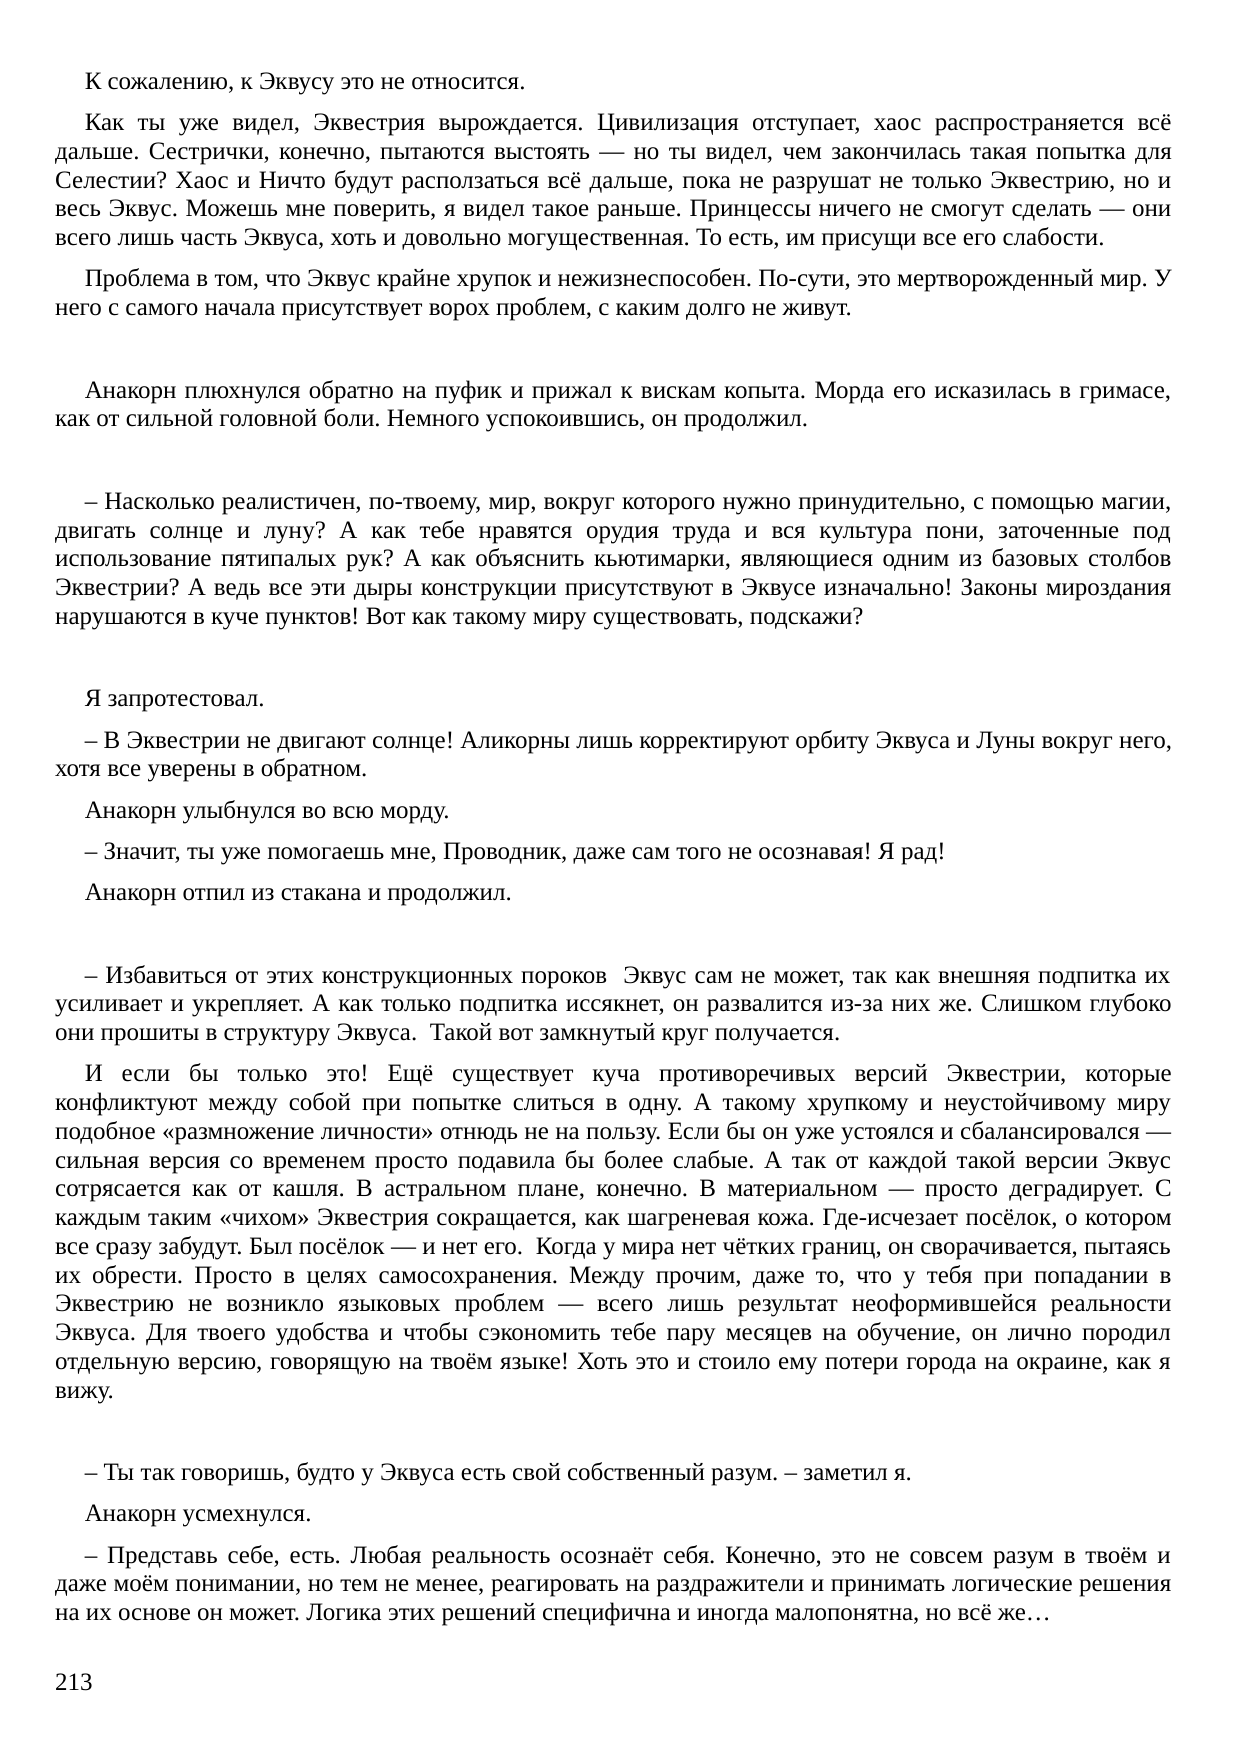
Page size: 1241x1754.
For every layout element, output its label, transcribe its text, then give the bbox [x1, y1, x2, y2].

text Как ты уже видел, Эквестрия вырождается. Цивилизация отступает, хаос распространяется всё дальше. Сестрички, конечно, пытаются выстоять — но ты видел, чем закончилась такая попытка для Селестии? Хаос и Ничто будут расползаться всё дальше, пока не разрушат не только Эквестрию, но и весь Эквус. Можешь мне поверить, я видел такое раньше. Принцессы ничего не смогут сделать — они всего лишь часть Эквуса, хоть и довольно могущественная. То есть, им присущи все его слабости. [55, 107, 1173, 251]
text Анакорн улыбнулся во всю морду. [55, 795, 1173, 823]
text – Ты так говоришь, будто у Эквуса есть свой собственный разум. – заметил я. [55, 1457, 1173, 1486]
text Анакорн усмехнулся. [55, 1498, 1173, 1527]
text Анакорн плюхнулся обратно на пуфик и прижал к вискам копыта. Морда его исказилась в гримасе, как от сильной головной боли. Немного успокоившись, он продолжил. [55, 375, 1173, 432]
text Анакорн отпил из стакана и продолжил. [55, 877, 1173, 906]
text И если бы только это! Ещё существует куча противоречивых версий Эквестрии, которые конфликтуют между собой при попытке слиться в одну. А такому хрупкому и неустойчивому миру подобное «размножение личности» отнюдь не на пользу. Если бы он уже устоялся и сбалансировался — сильная версия со временем просто подавила бы более слабые. А так от каждой такой версии Эквус сотрясается как от кашля. В астральном плане, конечно. В материальном — просто деградирует. С каждым таким «чихом» Эквестрия сокращается, как шагреневая кожа. Где-исчезает посёлок, о котором все сразу забудут. Был посёлок — и нет его. Когда у мира нет чётких границ, он сворачивается, пытаясь их обрести. Просто в целях самосохранения. Между прочим, даже то, что у тебя при попадании в Эквестрию не возникло языковых проблем — всего лишь результат неоформившейся реальности Эквуса. Для твоего удобства и чтобы сэкономить тебе пару месяцев на обучение, он лично породил отдельную версию, говорящую на твоём языке! Хоть это и стоило ему потери города на окраине, как я вижу. [55, 1058, 1173, 1403]
text Проблема в том, что Эквус крайне хрупок и нежизнеспособен. По-сути, это мертворожденный мир. У него с самого начала присутствует ворох проблем, с каким долго не живут. [55, 263, 1173, 321]
text – Избавиться от этих конструкционных пороков Эквус сам не может, так как внешняя подпитка их усиливает и укрепляет. А как только подпитка иссякнет, он развалится из-за них же. Слишком глубоко они прошиты в структуру Эквуса. Такой вот замкнутый круг получается. [55, 960, 1173, 1046]
text – В Эквестрии не двигают солнце! Аликорны лишь корректируют орбиту Эквуса и Луны вокруг него, хотя все уверены в обратном. [55, 725, 1173, 782]
text – Представь себе, есть. Любая реальность осознаёт себя. Конечно, это не совсем разум в твоём и даже моём понимании, но тем не менее, реагировать на раздражители и принимать логические решения на их основе он может. Логика этих решений специфична и иногда малопонятна, но всё же… [55, 1540, 1173, 1626]
text Я запротестовал. [55, 683, 1173, 712]
text – Насколько реалистичен, по-твоему, мир, вокруг которого нужно принудительно, с помощью магии, двигать солнце и луну? А как тебе нравятся орудия труда и вся культура пони, заточенные под использование пятипалых рук? А как объяснить кьютимарки, являющиеся одним из базовых столбов Эквестрии? А ведь все эти дыры конструкции присутствуют в Эквусе изначально! Законы мироздания нарушаются в куче пунктов! Вот как такому миру существовать, подскажи? [55, 486, 1173, 630]
text К сожалению, к Эквусу это не относится. [55, 66, 1173, 95]
text – Значит, ты уже помогаешь мне, Проводник, даже сам того не осознавая! Я рад! [55, 836, 1173, 865]
